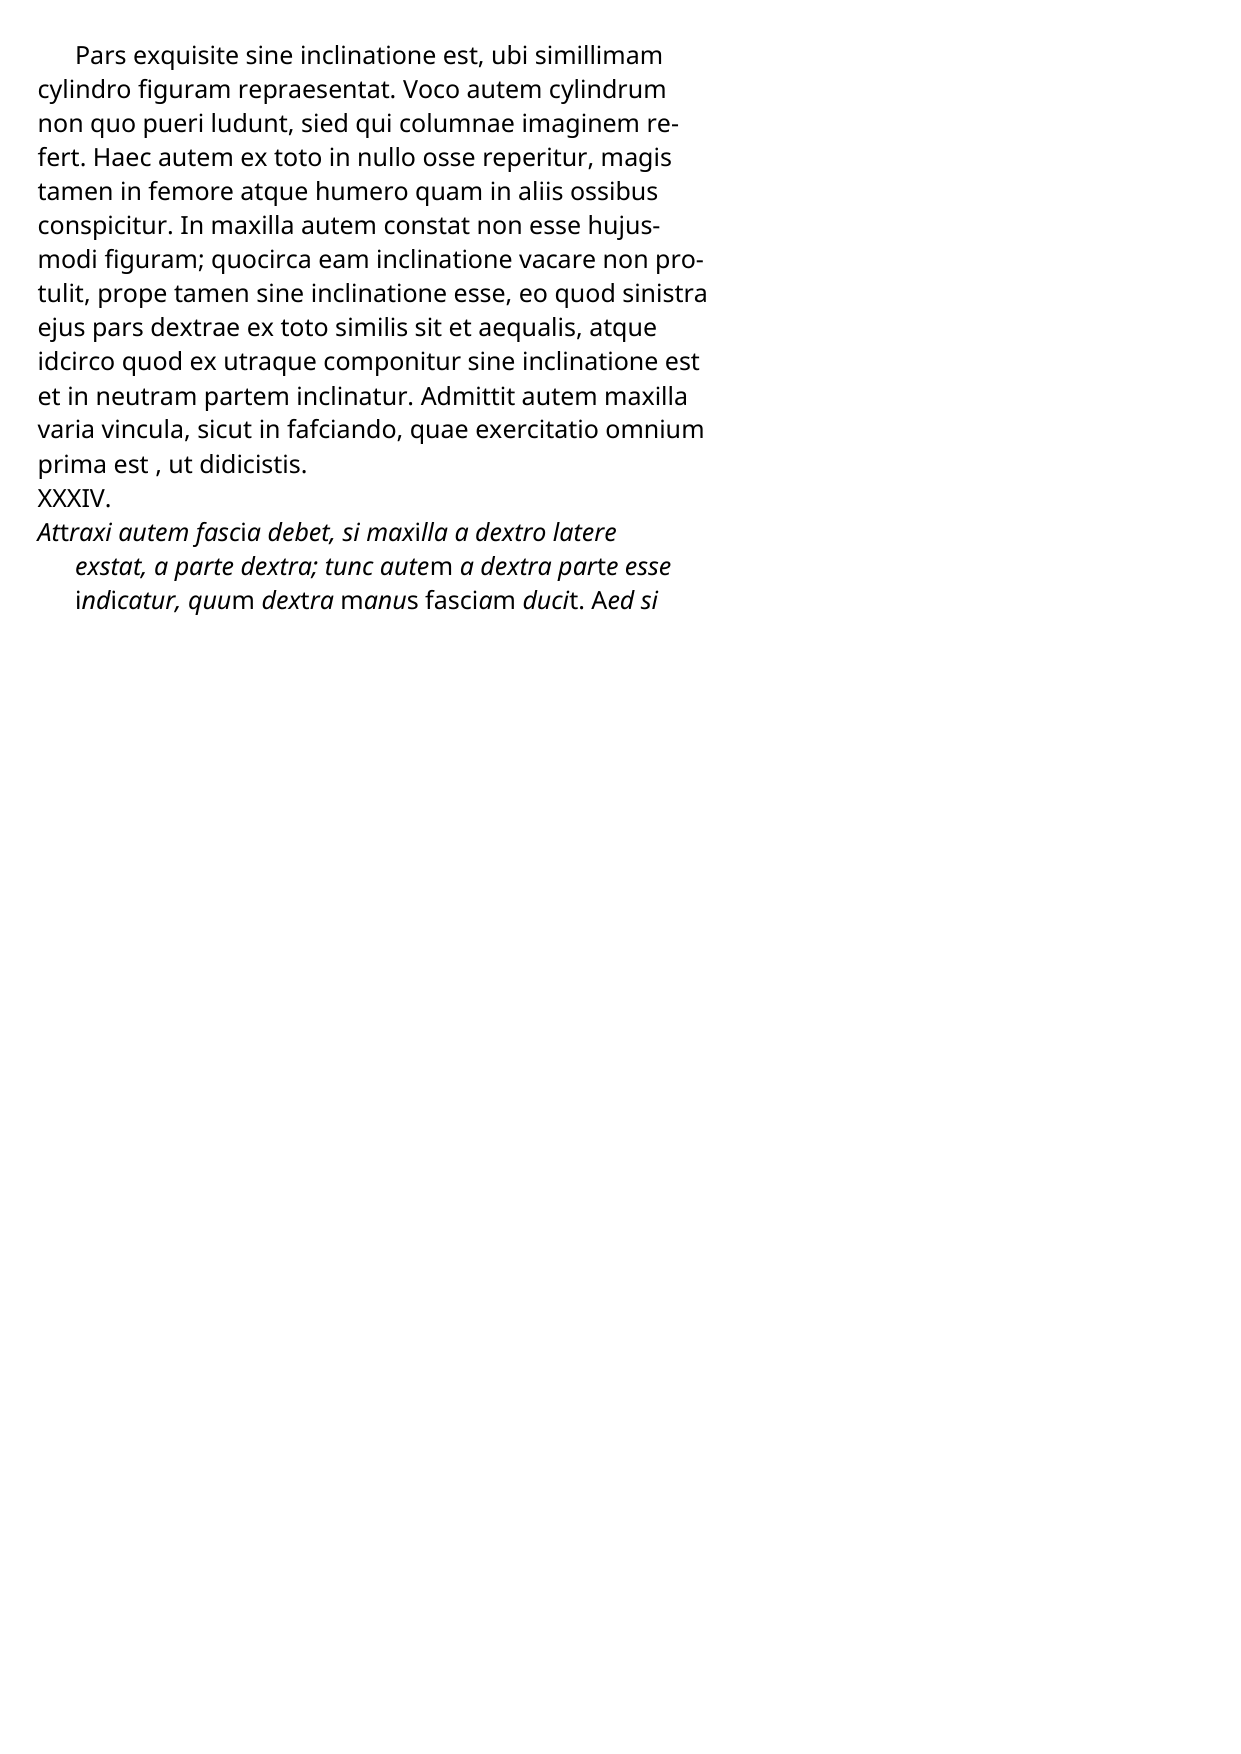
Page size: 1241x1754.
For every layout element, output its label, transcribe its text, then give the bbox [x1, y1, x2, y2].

text Pars exquisite sine inclinatione est, ubi simillimam cylindro figuram repraesentat. Voco autem cylindrum non quo pueri ludunt, sied qui columnae imaginem re- fert. Haec autem ex toto in nullo osse reperitur, magis tamen in femore atque humero quam in aliis ossibus conspicitur. In maxilla autem constat non esse hujus- modi figuram; quocirca eam inclinatione vacare non pro- tulit, prope tamen sine inclinatione esse, eo quod sinistra ejus pars dextrae ex toto similis sit et aequalis, atque idcirco quod ex utraque componitur sine inclinatione est et in neutram partem inclinatur. Admittit autem maxilla varia vincula, sicut in fafciando, quae exercitatio omnium prima est , ut didicistis. [37, 37, 1203, 480]
text Attraxi autem fascia debet, si maxilla a dextro latere exstat, a parte dextra; tunc autem a dextra parte esse indicatur, quum dextra manus fasciam ducit. Aed si [37, 514, 1203, 617]
text XXXIV. [37, 480, 1203, 514]
